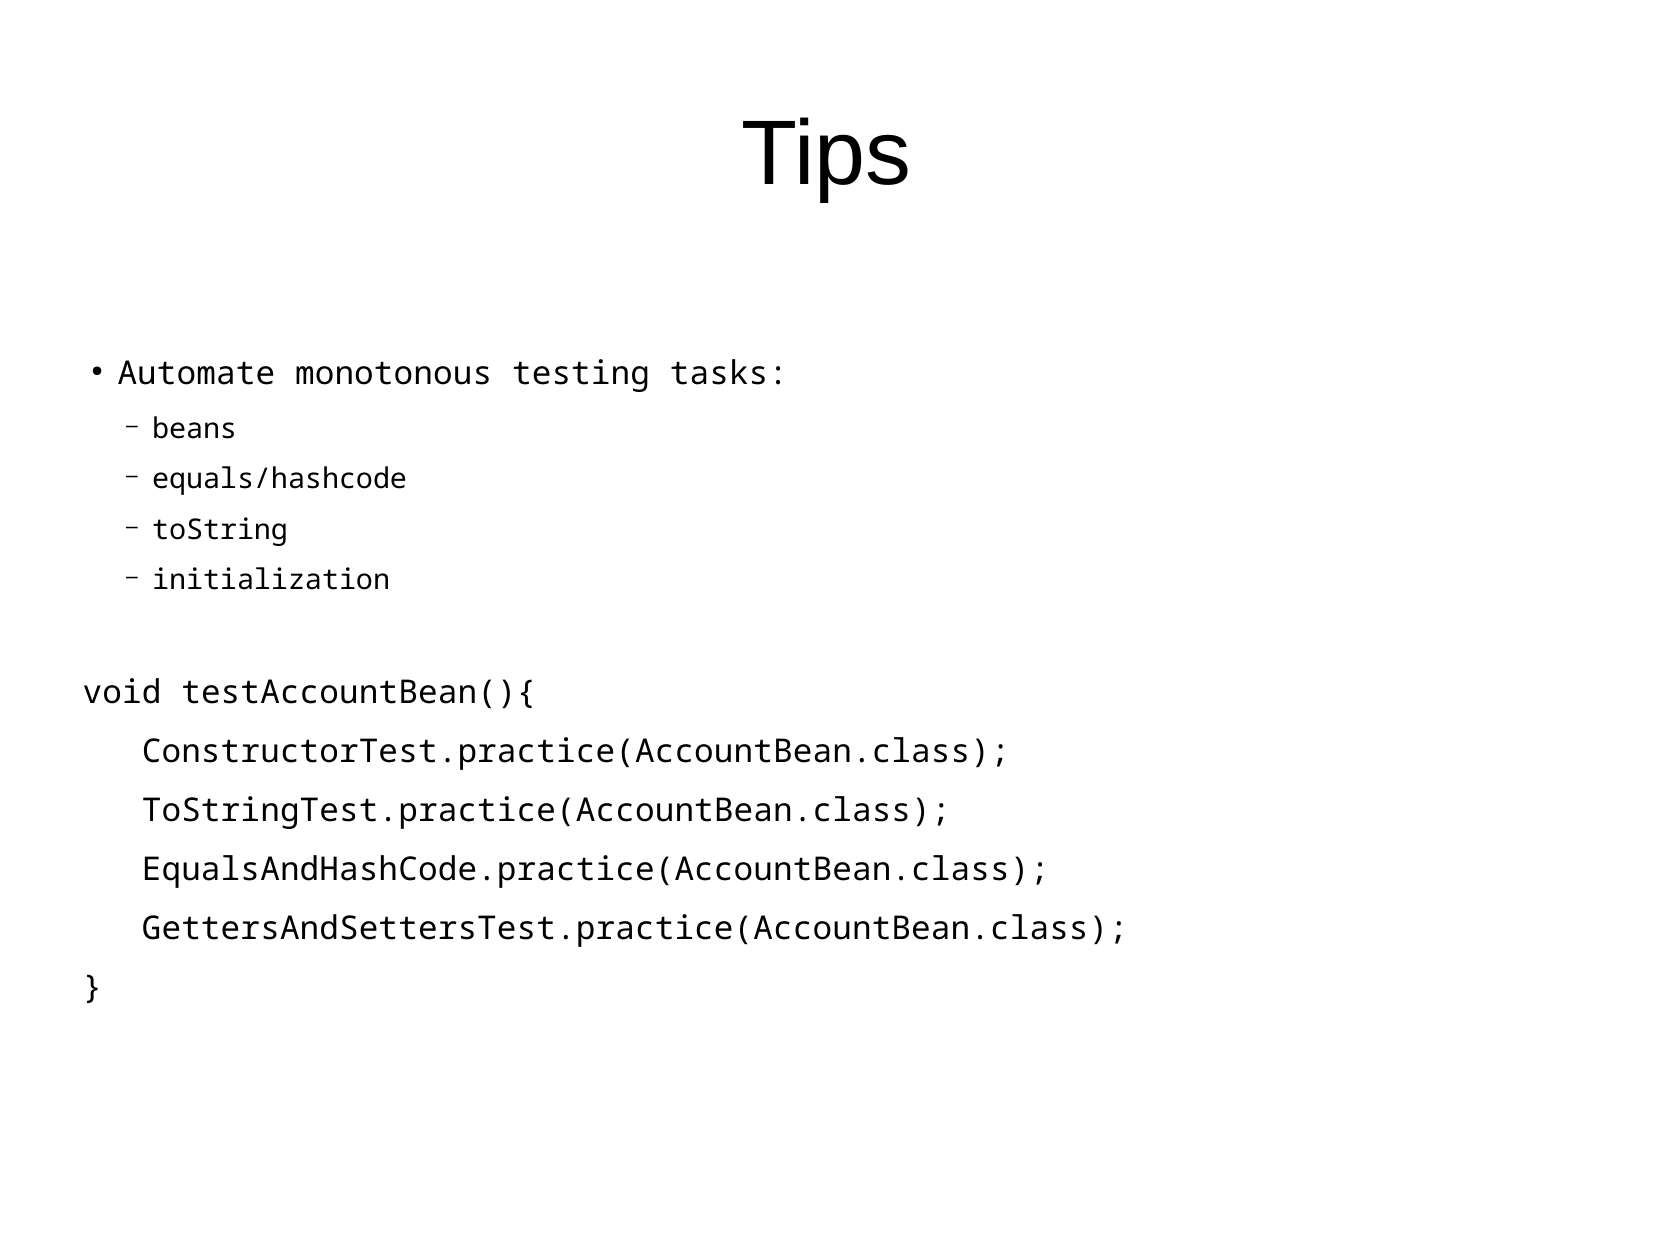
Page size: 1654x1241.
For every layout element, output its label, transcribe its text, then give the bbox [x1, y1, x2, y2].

title Tips [82, 49, 1571, 257]
list Automate monotonous testing tasks: beans equals/hashcode toString initialization void testAccountBean(){ ConstructorTest.practice(AccountBean.class); ToStringTest.practice(AccountBean.class); EqualsAndHashCode.practice(AccountBean.class); GettersAndSettersTest.practice(AccountBean.class); } [82, 290, 1571, 1010]
